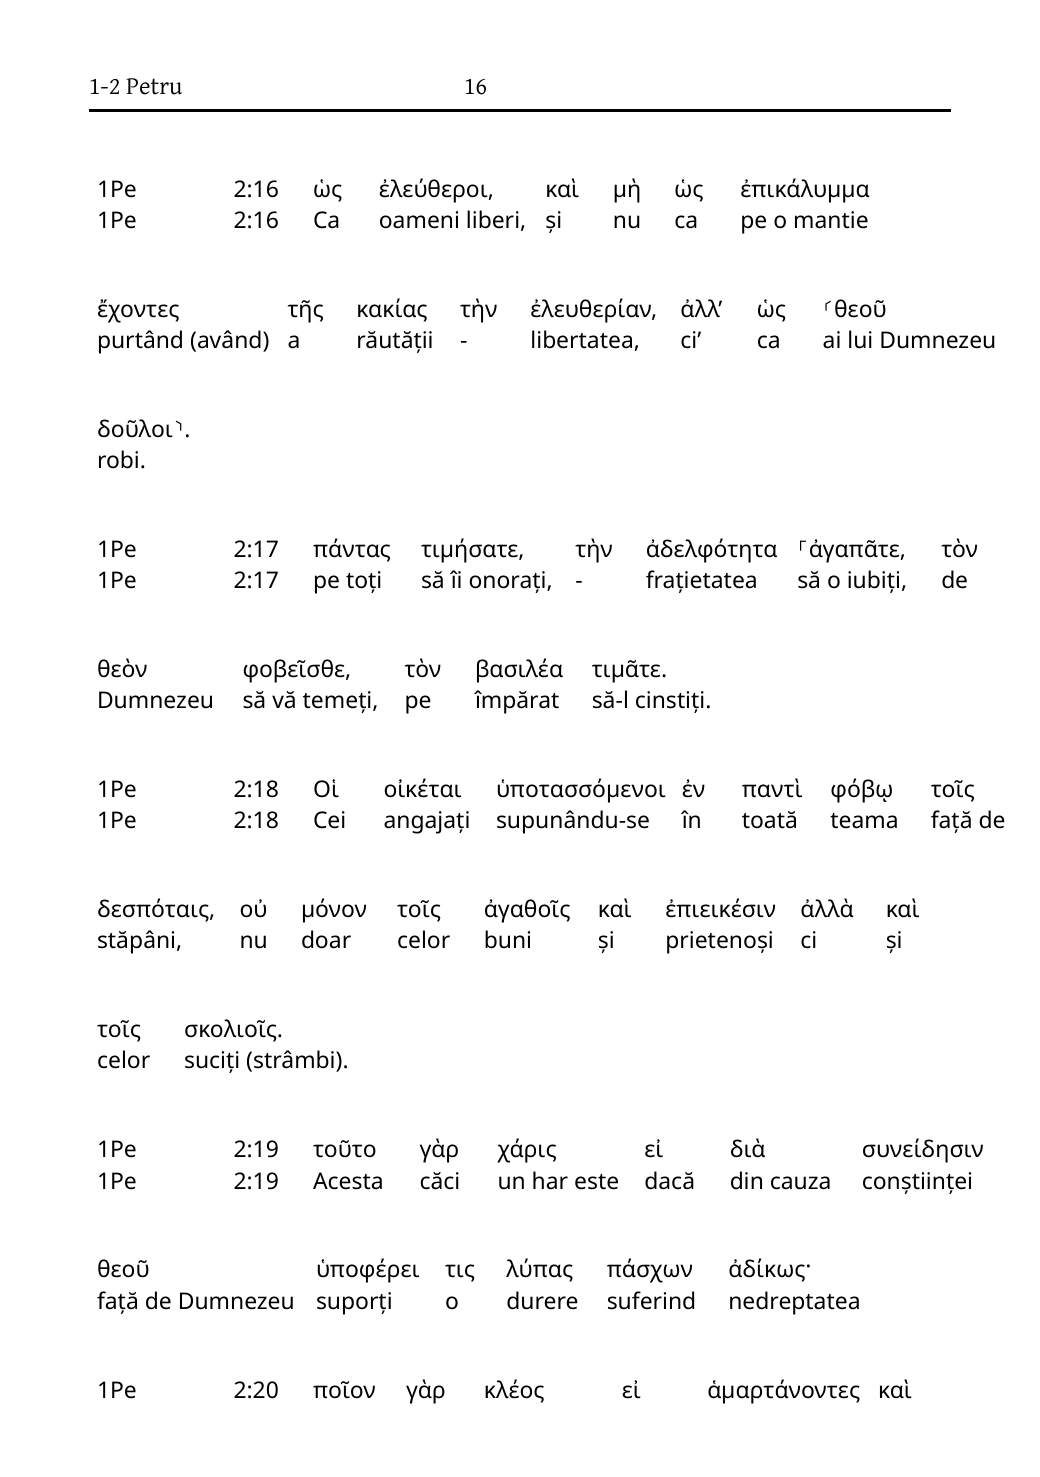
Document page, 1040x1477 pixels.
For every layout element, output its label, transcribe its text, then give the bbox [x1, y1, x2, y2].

table_cell de [937, 564, 1007, 595]
table_header [229, 1102, 309, 1133]
table_cell φοβεῖσθε, [238, 653, 400, 684]
table_cell καὶ [541, 173, 608, 204]
table_header [93, 1342, 229, 1373]
table_cell γὰρ [402, 1374, 479, 1405]
table_cell și [541, 204, 608, 235]
table_header [375, 141, 541, 172]
table_cell Ca [309, 204, 374, 235]
table_cell conștiinței [858, 1165, 1000, 1196]
table_cell în [678, 804, 737, 836]
table_header [93, 742, 229, 773]
table_header [229, 141, 309, 172]
table_header [229, 742, 309, 773]
table_cell 1Pe [93, 1133, 229, 1164]
table_cell καὶ [874, 1374, 941, 1405]
table_header [283, 261, 352, 293]
table_cell nu [235, 924, 297, 956]
table_cell suporți [312, 1285, 441, 1316]
table_cell Dumnezeu [93, 684, 238, 715]
table_header [858, 1102, 1000, 1133]
table_cell stăpâni, [93, 924, 235, 956]
table_header [826, 742, 926, 773]
table_header [588, 622, 734, 653]
table_cell 1Pe [93, 1374, 229, 1405]
table_cell ἀγαθοῖς [480, 893, 593, 924]
table_cell ἐν [678, 773, 737, 804]
table_cell φόβῳ [826, 773, 926, 804]
table_cell 1Pe [93, 1165, 229, 1196]
table_header [670, 141, 736, 172]
table_cell ἀδίκως· [724, 1254, 877, 1285]
table_cell καὶ [881, 893, 949, 924]
table_header [93, 1102, 229, 1133]
table_header [609, 141, 670, 172]
table_header [541, 141, 608, 172]
table_header [881, 862, 949, 893]
table_cell față de [926, 804, 1031, 836]
table_header [93, 381, 216, 413]
table_header [502, 1222, 602, 1253]
table_header [874, 1342, 941, 1373]
table_cell δεσπόταις, [93, 893, 235, 924]
table_cell εἰ [640, 1133, 725, 1164]
table_cell 1Pe [93, 804, 229, 836]
table_cell nedreptatea [724, 1285, 877, 1316]
table_header [818, 261, 1013, 293]
table_cell căci [415, 1165, 493, 1196]
table_cell dacă [640, 1165, 725, 1196]
table_cell πάντας [309, 533, 417, 564]
table_header [676, 261, 752, 293]
table_cell durere [502, 1285, 602, 1316]
table_cell ὡς [753, 293, 818, 324]
table_header [492, 742, 677, 773]
table_header [309, 1102, 415, 1133]
table_header [441, 1222, 502, 1253]
table_cell ἐλευθερίαν, [526, 293, 676, 324]
table_cell 2:17 [229, 533, 309, 564]
table_header [618, 1342, 703, 1373]
table_header [309, 141, 374, 172]
table_header [796, 862, 881, 893]
table_cell pe toți [309, 564, 417, 595]
table_cell suferind [603, 1285, 724, 1316]
table_cell παντὶ [738, 773, 826, 804]
table_cell πάσχων [603, 1254, 724, 1285]
table_cell libertatea, [526, 324, 676, 355]
table_cell răutății [352, 324, 456, 355]
table_header [926, 742, 1031, 773]
table_cell 2:16 [229, 204, 309, 235]
table_header [93, 502, 229, 533]
table_cell 2:19 [229, 1165, 309, 1196]
table_cell τιμήσατε, [417, 533, 571, 564]
table_header [309, 742, 379, 773]
table_cell μὴ [609, 173, 670, 204]
table_cell pe o mantie [736, 204, 889, 235]
table_header [180, 982, 369, 1013]
table_header [93, 261, 283, 293]
table_cell ci [796, 924, 881, 956]
table_header [493, 1102, 640, 1133]
table_cell ἀλλὰ [796, 893, 881, 924]
table_cell - [571, 564, 641, 595]
table_header [937, 502, 1007, 533]
table_header [703, 1342, 874, 1373]
table_cell o [441, 1285, 502, 1316]
table_cell ἐπικάλυμμα [736, 173, 889, 204]
table_cell ci’ [676, 324, 752, 355]
table_cell διὰ [725, 1133, 857, 1164]
table_cell τοῖς [393, 893, 479, 924]
table_header [297, 862, 393, 893]
table_cell οἰκέται [379, 773, 492, 804]
table_cell σκολιοῖς. [180, 1013, 369, 1044]
table_cell și [881, 924, 949, 956]
table_cell χάρις [493, 1133, 640, 1164]
table_header [678, 742, 737, 773]
table_cell oameni liberi, [375, 204, 541, 235]
table_cell teama [826, 804, 926, 836]
table_cell τοῦτο [309, 1133, 415, 1164]
table_cell un har este [493, 1165, 640, 1196]
table_header [640, 1102, 725, 1133]
table_cell τῆς [283, 293, 352, 324]
table_cell celor [393, 924, 479, 956]
table_cell 1Pe [93, 773, 229, 804]
table_cell față de Dumnezeu [93, 1285, 312, 1316]
table_header [235, 862, 297, 893]
table_cell supunându-se [492, 804, 677, 836]
table_cell celor [93, 1045, 180, 1076]
table_header [603, 1222, 724, 1253]
table_cell 1Pe [93, 564, 229, 595]
table_cell toată [738, 804, 826, 836]
table_cell Acesta [309, 1165, 415, 1196]
table_header [724, 1222, 877, 1253]
table_header [415, 1102, 493, 1133]
table_cell din cauza [725, 1165, 857, 1196]
table_cell 2:18 [229, 804, 309, 836]
table_cell să o iubiți, [793, 564, 937, 595]
table_cell - [456, 324, 526, 355]
table_header [753, 261, 818, 293]
table_cell să îi onorați, [417, 564, 571, 595]
table_cell ὡς [309, 173, 374, 204]
table_cell ὑποτασσόμενοι [492, 773, 677, 804]
table_cell βασιλέα [471, 653, 587, 684]
table_cell τοῖς [926, 773, 1031, 804]
table_header [456, 261, 526, 293]
table_cell robi. [93, 444, 216, 475]
table_header [402, 1342, 479, 1373]
table_cell doar [297, 924, 393, 956]
table_cell γὰρ [415, 1133, 493, 1164]
table_header [526, 261, 676, 293]
table_header [93, 982, 180, 1013]
table_cell οὐ [235, 893, 297, 924]
table_cell τιμᾶτε. [588, 653, 734, 684]
table_cell Cei [309, 804, 379, 836]
table_cell δοῦλοι⸃. [93, 413, 216, 444]
table_cell κλέος [480, 1374, 617, 1405]
table_cell κακίας [352, 293, 456, 324]
table_cell ἀδελφότητα [641, 533, 793, 564]
table_cell θεοῦ [93, 1254, 312, 1285]
table_cell τοῖς [93, 1013, 180, 1044]
table_header [93, 1222, 312, 1253]
table_cell prietenoși [661, 924, 796, 956]
table_cell frațietatea [641, 564, 793, 595]
table_cell θεὸν [93, 653, 238, 684]
table_cell ἔχοντες [93, 293, 283, 324]
table_header [393, 862, 479, 893]
table_cell 1Pe [93, 204, 229, 235]
table_cell 2:19 [229, 1133, 309, 1164]
table_cell τὴν [456, 293, 526, 324]
table_header [352, 261, 456, 293]
table_cell 1Pe [93, 533, 229, 564]
table_cell 2:20 [229, 1374, 309, 1405]
table_header [736, 141, 889, 172]
table_header [417, 502, 571, 533]
table_header [379, 742, 492, 773]
table_header [641, 502, 793, 533]
table_cell τὸν [400, 653, 471, 684]
table_header [793, 502, 937, 533]
table_cell ὡς [670, 173, 736, 204]
table_header [471, 622, 587, 653]
table_cell ai lui Dumnezeu [818, 324, 1013, 355]
table_cell suciți (strâmbi). [180, 1045, 369, 1076]
table_cell τὴν [571, 533, 641, 564]
table_cell împărat [471, 684, 587, 715]
table_cell ca [753, 324, 818, 355]
table_cell a [283, 324, 352, 355]
table_cell εἰ [618, 1374, 703, 1405]
table_header [594, 862, 661, 893]
table_cell 1Pe [93, 173, 229, 204]
table_header [480, 862, 593, 893]
table_cell ποῖον [309, 1374, 402, 1405]
table_cell Οἱ [309, 773, 379, 804]
table_cell λύπας [502, 1254, 602, 1285]
table_header [309, 502, 417, 533]
table_header [93, 862, 235, 893]
table_header [725, 1102, 857, 1133]
table_cell ἐπιεικέσιν [661, 893, 796, 924]
table_cell 2:17 [229, 564, 309, 595]
table_cell 2:18 [229, 773, 309, 804]
table_cell buni [480, 924, 593, 956]
table_header [93, 141, 229, 172]
table_header [738, 742, 826, 773]
table_cell τις [441, 1254, 502, 1285]
table_cell ὑποφέρει [312, 1254, 441, 1285]
table_cell συνείδησιν [858, 1133, 1000, 1164]
table_cell ἁμαρτάνοντες [703, 1374, 874, 1405]
table_cell purtând (având) [93, 324, 283, 355]
table_header [480, 1342, 617, 1373]
table_cell μόνον [297, 893, 393, 924]
table_cell ca [670, 204, 736, 235]
table_header [229, 1342, 309, 1373]
table_cell angajați [379, 804, 492, 836]
table_cell și [594, 924, 661, 956]
table_header [661, 862, 796, 893]
table_cell ⸀ἀγαπᾶτε, [793, 533, 937, 564]
table_header [312, 1222, 441, 1253]
table_cell pe [400, 684, 471, 715]
table_header [238, 622, 400, 653]
table_header [571, 502, 641, 533]
table_cell să-l cinstiți. [588, 684, 734, 715]
table_cell καὶ [594, 893, 661, 924]
table_cell ἐλεύθεροι, [375, 173, 541, 204]
table_cell nu [609, 204, 670, 235]
table_cell τὸν [937, 533, 1007, 564]
table_cell ἀλλ’ [676, 293, 752, 324]
table_cell ⸂θεοῦ [818, 293, 1013, 324]
table_header [400, 622, 471, 653]
table_header [93, 622, 238, 653]
table_cell să vă temeți, [238, 684, 400, 715]
table_header [309, 1342, 402, 1373]
table_cell 2:16 [229, 173, 309, 204]
table_header [229, 502, 309, 533]
